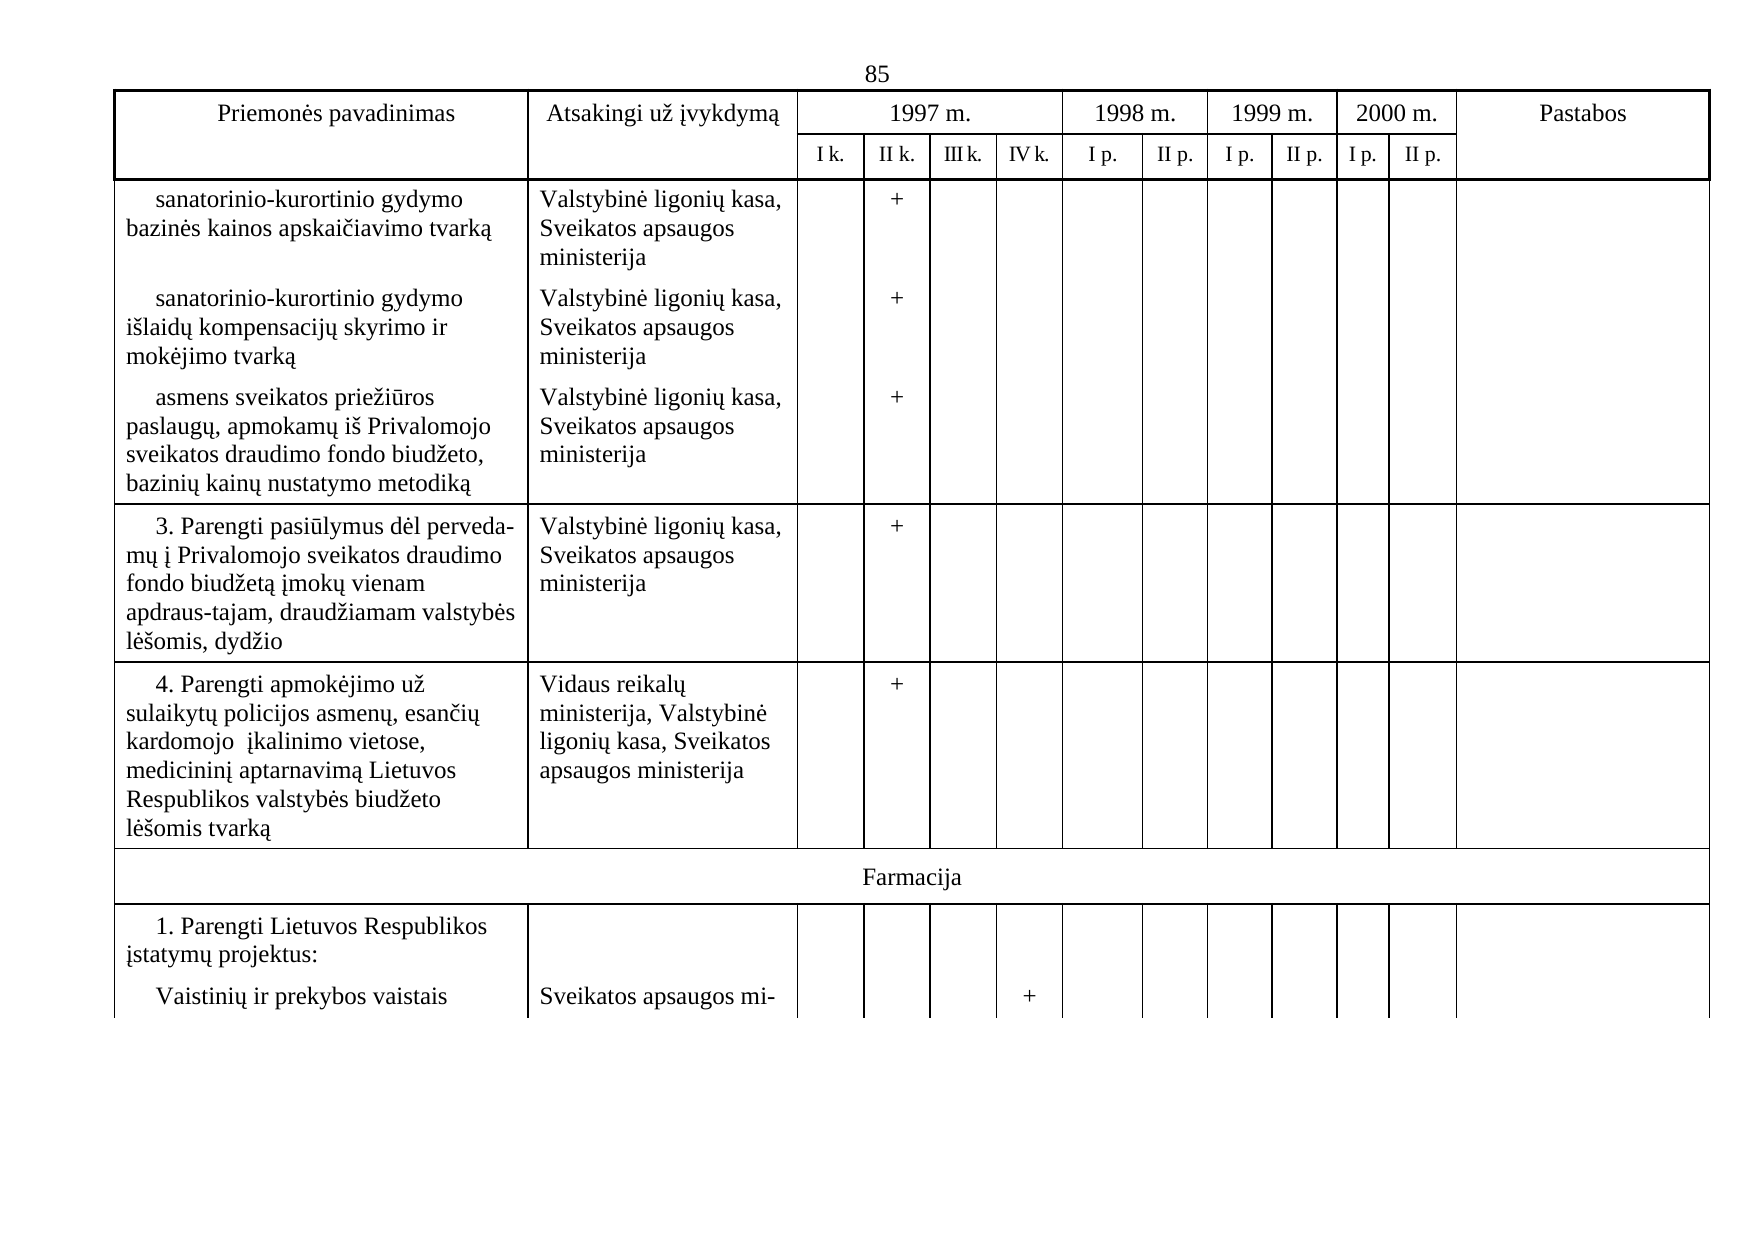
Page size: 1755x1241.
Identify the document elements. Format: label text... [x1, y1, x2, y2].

table_cell Farmacija [115, 849, 1709, 903]
table_header Pastabos [1457, 92, 1708, 133]
table_cell + [997, 975, 1062, 1018]
table_cell + [865, 277, 929, 376]
table_cell [1338, 663, 1388, 848]
table_header 1999 m. [1208, 92, 1336, 133]
table_header 2000 m. [1338, 92, 1456, 133]
table_cell 3. Parengti pasiūlymus dėl perveda-mų į Privalomojo sveikatos draudimo fondo biudžetą įmokų vienam apdraus-tajam, draudžiamam valstybės lėšomis, dydžio [115, 505, 527, 661]
table_cell [1063, 663, 1142, 848]
table_cell [1457, 133, 1708, 178]
table_cell [931, 376, 996, 503]
table_cell [1208, 376, 1271, 503]
table_cell [1063, 277, 1142, 376]
table_cell [1063, 376, 1142, 503]
table_cell [1338, 905, 1388, 974]
table_cell [1143, 663, 1207, 848]
table_cell [116, 133, 527, 178]
table_cell [1457, 376, 1709, 503]
table_cell [997, 505, 1062, 661]
table_cell [1390, 181, 1456, 277]
table_cell II p. [1143, 135, 1207, 178]
table_cell [529, 905, 797, 974]
table_cell [1338, 505, 1388, 661]
table_cell [1457, 663, 1709, 848]
table_cell [997, 181, 1062, 277]
table_cell sanatorinio-kurortinio gydymo bazinės kainos apskaičiavimo tvarką [115, 181, 527, 277]
table_cell [1143, 905, 1207, 974]
table_cell [798, 663, 863, 848]
table_cell 4. Parengti apmokėjimo už sulaikytų policijos asmenų, esančių kardomojo įkalinimo vietose, medicininį aptarnavimą Lietuvos Respublikos valstybės biudžeto lėšomis tvarką [115, 663, 527, 848]
table_cell [529, 133, 797, 178]
table_cell [931, 905, 996, 974]
table_cell [798, 905, 863, 974]
table_cell [1208, 277, 1271, 376]
table_header 1997 m. [798, 92, 1062, 133]
table_cell [1063, 905, 1142, 974]
table_cell + [865, 376, 929, 503]
table_cell IV k. [997, 135, 1062, 178]
table_cell Valstybinė ligonių kasa, Sveikatos apsaugos ministerija [529, 277, 797, 376]
table_cell II p. [1273, 135, 1336, 178]
table_cell [931, 277, 996, 376]
table_cell [1273, 181, 1336, 277]
table_cell [1390, 975, 1456, 1018]
table_cell Valstybinė ligonių kasa, Sveikatos apsaugos ministerija [529, 505, 797, 661]
table_cell I p. [1208, 135, 1271, 178]
table_cell asmens sveikatos priežiūros paslaugų, apmokamų iš Privalomojo sveikatos draudimo fondo biudžeto, bazinių kainų nustatymo metodiką [115, 376, 527, 503]
table_header 1998 m. [1063, 92, 1207, 133]
table_cell [1457, 277, 1709, 376]
table_cell [1457, 905, 1709, 974]
table_cell [1143, 181, 1207, 277]
table_cell + [865, 181, 929, 277]
table_cell Valstybinė ligonių kasa, Sveikatos apsaugos ministerija [529, 376, 797, 503]
table_cell [798, 181, 863, 277]
table_cell [1208, 663, 1271, 848]
table_cell sanatorinio-kurortinio gydymo išlaidų kompensacijų skyrimo ir mokėjimo tvarką [115, 277, 527, 376]
table_cell [1338, 181, 1388, 277]
table_cell [1063, 505, 1142, 661]
table_cell [1338, 975, 1388, 1018]
table_cell [1273, 663, 1336, 848]
table_cell [997, 277, 1062, 376]
table_cell [1208, 505, 1271, 661]
table_header Atsakingi už įvykdymą [529, 92, 797, 133]
table_cell [1273, 975, 1336, 1018]
table_cell + [865, 505, 929, 661]
table_cell [865, 905, 929, 974]
table_cell II k. [865, 135, 929, 178]
table_cell Vidaus reikalų ministerija, Valstybinė ligonių kasa, Sveikatos apsaugos ministerija [529, 663, 797, 848]
table_cell [931, 181, 996, 277]
table_cell [1063, 181, 1142, 277]
table_cell + [865, 663, 929, 848]
table_cell II p. [1390, 135, 1456, 178]
table_cell [931, 663, 996, 848]
table_cell [1143, 505, 1207, 661]
table_cell [931, 505, 996, 661]
table_cell I k. [798, 135, 863, 178]
table_cell [1457, 975, 1709, 1018]
table_cell [1338, 376, 1388, 503]
table_cell [931, 975, 996, 1018]
table_cell [1390, 905, 1456, 974]
table_cell [1338, 277, 1388, 376]
table_cell Vaistinių ir prekybos vaistais [115, 975, 527, 1018]
table_cell [1457, 181, 1709, 277]
table_cell [1390, 505, 1456, 661]
table_cell [798, 975, 863, 1018]
table_cell [1273, 905, 1336, 974]
table_cell [1273, 505, 1336, 661]
table_cell [1063, 975, 1142, 1018]
table_cell [1457, 505, 1709, 661]
table_cell [1208, 975, 1271, 1018]
table_cell [798, 505, 863, 661]
table_cell [1390, 376, 1456, 503]
table_cell [1143, 277, 1207, 376]
table_cell I p. [1063, 135, 1142, 178]
table_cell [798, 277, 863, 376]
table_cell [1273, 277, 1336, 376]
table_header Priemonės pavadinimas [116, 92, 527, 133]
table_cell [1143, 975, 1207, 1018]
table_cell [865, 975, 929, 1018]
table_cell [798, 376, 863, 503]
table_cell [997, 905, 1062, 974]
table_cell [1208, 181, 1271, 277]
table_cell I p. [1338, 135, 1388, 178]
table_cell [1143, 376, 1207, 503]
table_cell III k. [931, 135, 996, 178]
table_cell [997, 663, 1062, 848]
table_cell [997, 376, 1062, 503]
table_cell [1208, 905, 1271, 974]
table_cell Sveikatos apsaugos mi- [529, 975, 797, 1018]
table_cell [1390, 663, 1456, 848]
table_cell 1. Parengti Lietuvos Respublikos įstatymų projektus: [115, 905, 527, 974]
table_cell Valstybinė ligonių kasa, Sveikatos apsaugos ministerija [529, 181, 797, 277]
table_cell [1273, 376, 1336, 503]
table_cell [1390, 277, 1456, 376]
